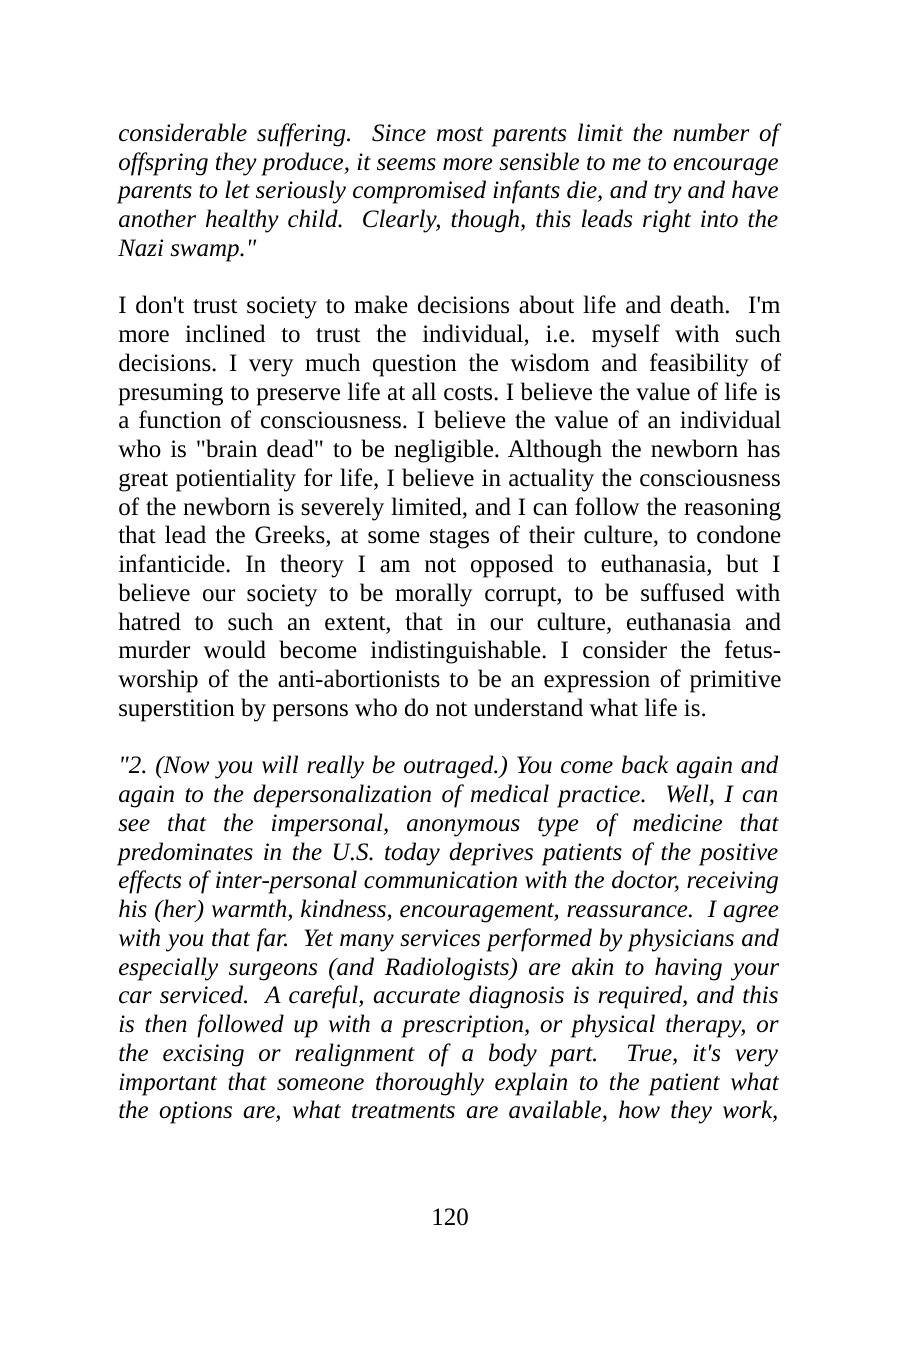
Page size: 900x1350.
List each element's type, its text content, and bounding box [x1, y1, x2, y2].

text considerable suffering. Since most parents limit the number of offspring they produce, it seems more sensible to me to encourage parents to let seriously compromised infants die, and try and have another healthy child. Clearly, though, this leads right into the Nazi swamp." [118, 118, 782, 262]
text "2. (Now you will really be outraged.) You come back again and again to the depersonalization of medical practice. Well, I can see that the impersonal, anonymous type of medicine that predominates in the U.S. today deprives patients of the positive effects of inter-personal communication with the doctor, receiving his (her) warmth, kindness, encouragement, reassurance. I agree with you that far. Yet many services performed by physicians and especially surgeons (and Radiologists) are akin to having your car serviced. A careful, accurate diagnosis is required, and this is then followed up with a prescription, or physical therapy, or the excising or realignment of a body part. True, it's very important that someone thoroughly explain to the patient what the options are, what treatments are available, how they work, [118, 751, 782, 1124]
text I don't trust society to make decisions about life and death. I'm more inclined to trust the individual, i.e. myself with such decisions. I very much question the wisdom and feasibility of presuming to preserve life at all costs. I believe the value of life is a function of consciousness. I believe the value of an individual who is "brain dead" to be negligible. Although the newborn has great potientiality for life, I believe in actuality the consciousness of the newborn is severely limited, and I can follow the reasoning that lead the Greeks, at some stages of their culture, to condone infanticide. In theory I am not opposed to euthanasia, but I believe our society to be morally corrupt, to be suffused with hatred to such an extent, that in our culture, euthanasia and murder would become indistinguishable. I consider the fetus-worship of the anti-abortionists to be an expression of primitive superstition by persons who do not understand what life is. [118, 291, 782, 722]
